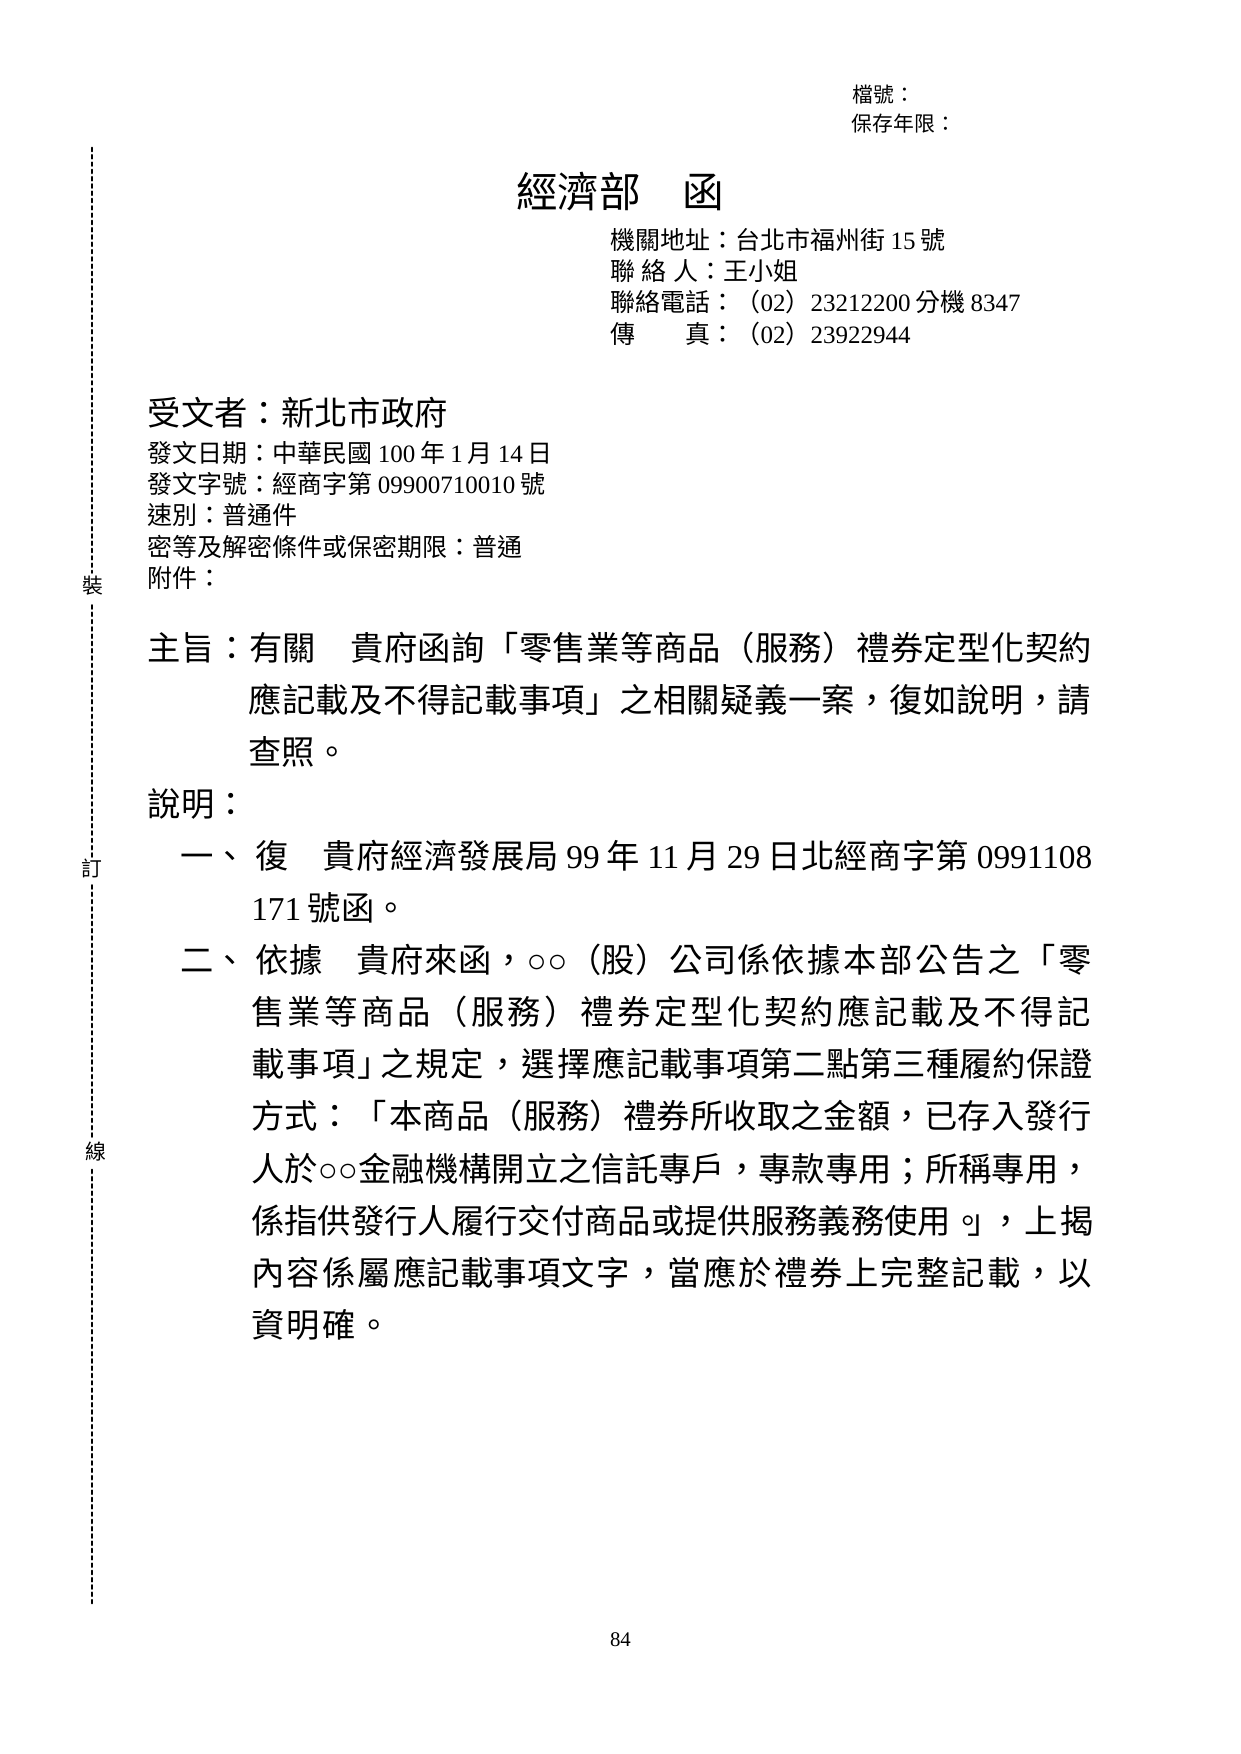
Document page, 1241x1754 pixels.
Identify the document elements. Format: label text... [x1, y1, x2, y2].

text 附件： [148, 562, 1092, 593]
text 經濟部 函 [148, 148, 1092, 223]
text 密等及解密條件或保密期限：普通 [148, 531, 1092, 562]
text 聯 絡 人：王小姐 [610, 256, 1129, 287]
text 速別：普通件 [148, 500, 1092, 531]
text 聯絡電話：（02）23212200分機8347 [610, 287, 1129, 318]
text 發文字號：經商字第09900710010號 [148, 468, 1092, 500]
text 主旨：有關 貴府函詢「零售業等商品（服務）禮券定型化契約應記載及不得記載事項」之相關疑義一案，復如說明，請 查照。 [148, 618, 1092, 775]
text 受文者：新北市政府 [148, 379, 1092, 437]
list 依據 貴府來函，○○（股）公司係依據本部公告之「零售業等商品（服務）禮券定型化契約應記載及不得記載事項」之規定，選擇應記載事項第二點第三種履約保證方式：「本商品（服務）禮券所收取之金額，已存入發行人於○○金融機構開立之信託專戶，專款專用；所稱專用，係指供發行人履行交付商品或提供服務義務使用。」，上揭內容係屬應記載事項文字，當應於禮券上完整記載，以資明確。 [180, 931, 1092, 1348]
text 機關地址：台北市福州街15號 [610, 224, 1129, 256]
text 傳 真：（02）23922944 [610, 318, 1129, 349]
text 說明： [148, 775, 1092, 827]
text 發文日期：中華民國100年1月14日 [148, 437, 1092, 468]
list 復 貴府經濟發展局99年11月29日北經商字第0991108171號函。 [180, 827, 1092, 931]
